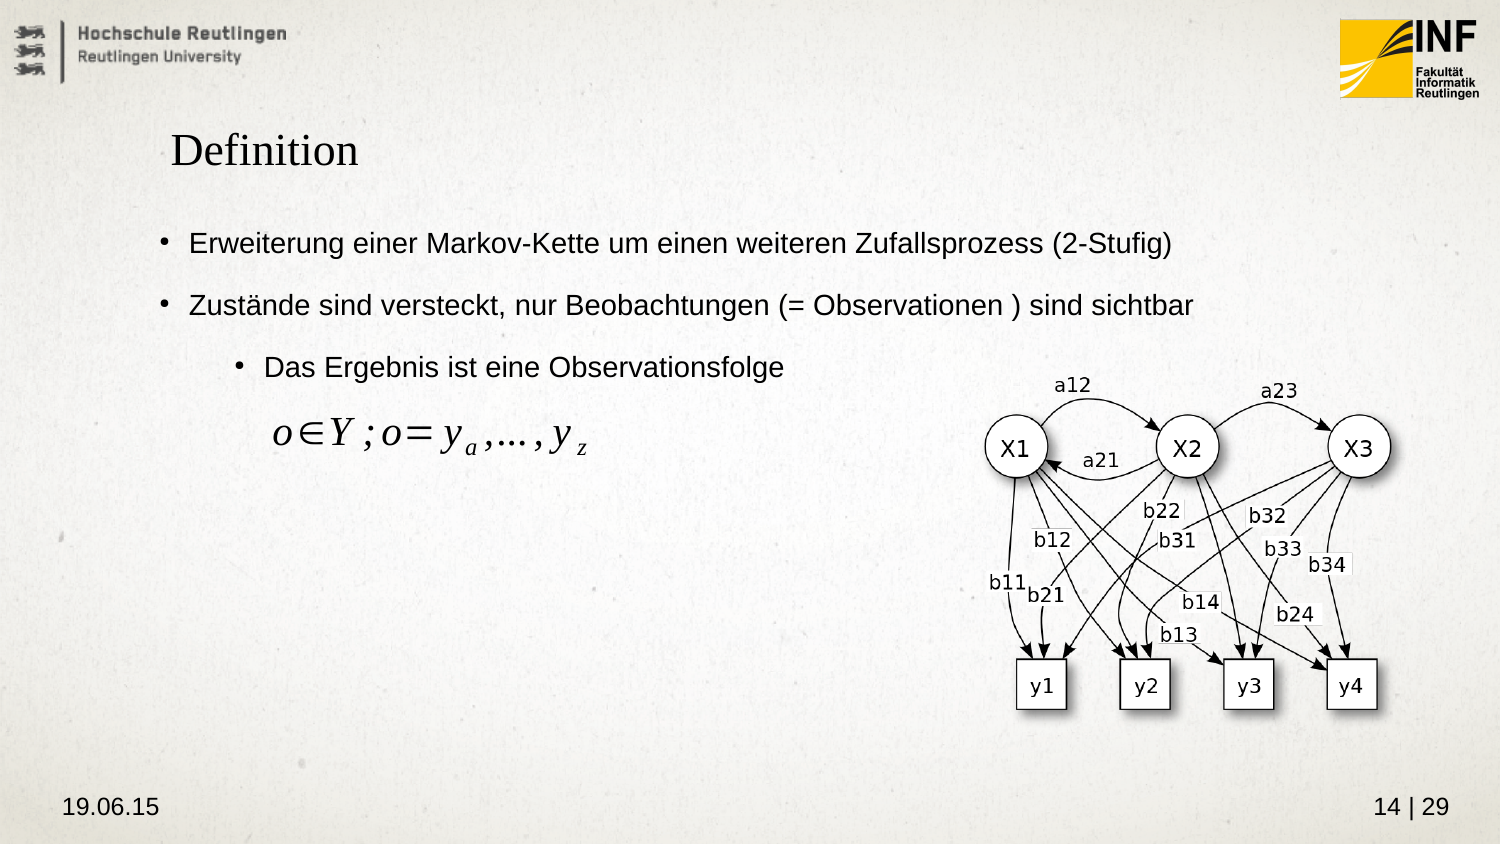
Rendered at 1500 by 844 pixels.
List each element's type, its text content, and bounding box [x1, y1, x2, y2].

picture [0, 0, 1500, 844]
chart [259, 408, 599, 461]
title Definition [159, 106, 1341, 188]
list Erweiterung einer Markov-Kette um einen weiteren Zufallsprozess (2-Stufig) Zustände sind versteckt, nur Beobachtungen (= Observationen ) sind sichtbar Das Ergebnis ist eine Observationsfolge [159, 225, 1341, 731]
